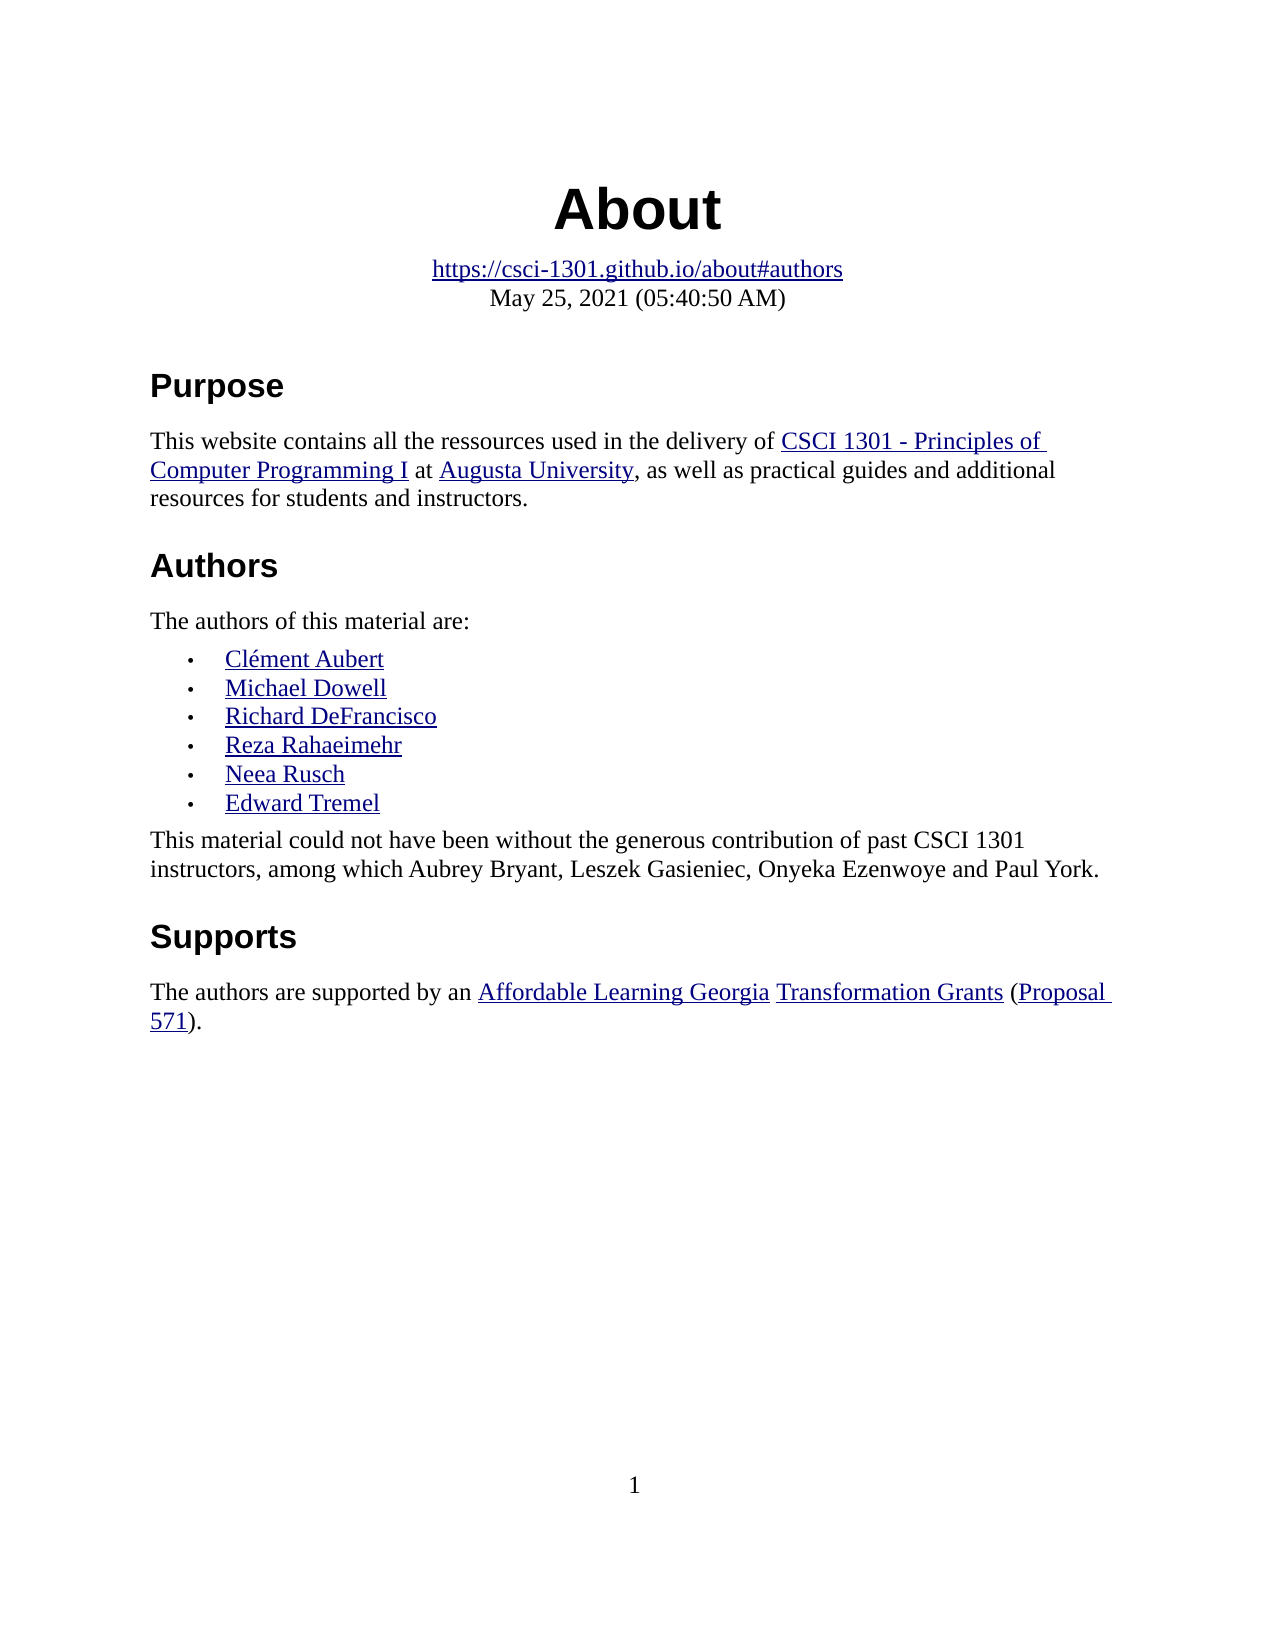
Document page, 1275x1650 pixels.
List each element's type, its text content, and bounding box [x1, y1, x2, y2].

list Neea Rusch [187, 759, 1125, 788]
list Edward Tremel [187, 788, 1125, 816]
list Reza Rahaeimehr [187, 730, 1125, 759]
subtitle Purpose [150, 366, 1125, 404]
title About [150, 175, 1125, 242]
text May 25, 2021 (05:40:50 AM) [150, 283, 1125, 312]
text This website contains all the ressources used in the delivery of CSCI 1301 - Principles of Computer Programming I at Augusta University, as well as practical guides and additional resources for students and instructors. [150, 426, 1125, 512]
subtitle Supports [150, 917, 1125, 956]
text The authors are supported by an Affordable Learning Georgia Transformation Grants (Proposal 571). [150, 977, 1125, 1034]
text https://csci-1301.github.io/about#authors [150, 254, 1125, 283]
list Richard DeFrancisco [187, 701, 1125, 730]
list Michael Dowell [187, 673, 1125, 701]
list Clément Aubert [187, 644, 1125, 673]
text The authors of this material are: [150, 606, 1125, 635]
subtitle Authors [150, 546, 1125, 585]
text This material could not have been without the generous contribution of past CSCI 1301 instructors, among which Aubrey Bryant, Leszek Gasieniec, Onyeka Ezenwoye and Paul York. [150, 825, 1125, 883]
